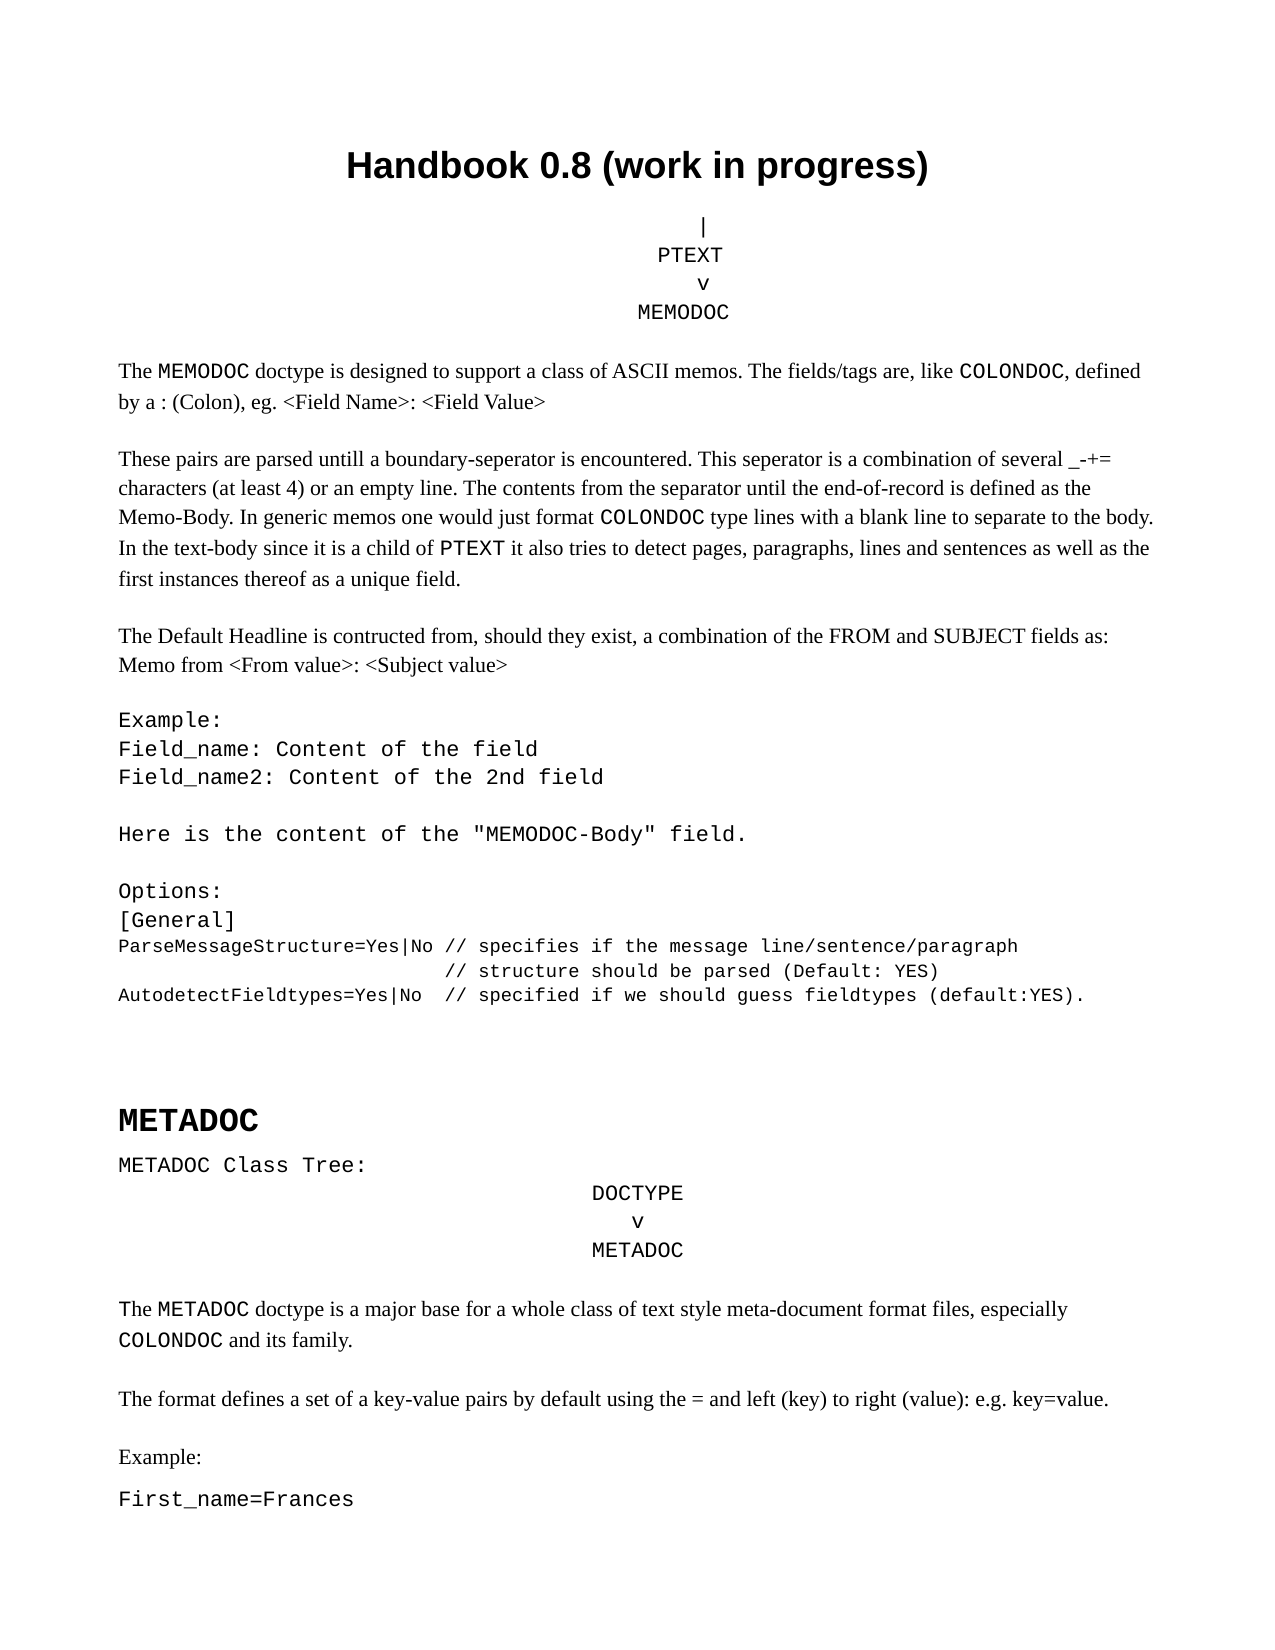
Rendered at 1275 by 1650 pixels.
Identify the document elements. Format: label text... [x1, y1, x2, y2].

text The format defines a set of a key-value pairs by default using the = and left (key) to right (value): e.g. key=value. [118, 1386, 1157, 1412]
text Here is the content of the "MEMODOC-Body" field. [118, 823, 1157, 848]
text Options: [118, 880, 1157, 905]
text Field_name2: Content of the 2nd field [118, 766, 1157, 791]
text First_name=Frances [118, 1488, 1157, 1513]
text Field_name: Content of the field [118, 738, 1157, 763]
text [General] [118, 909, 1157, 934]
text v [118, 1211, 1157, 1236]
text AutodetectFieldtypes=Yes|No // specified if we should guess fieldtypes (default:YES). [118, 986, 1157, 1007]
text METADOC [118, 1239, 1157, 1264]
text METADOC Class Tree: [118, 1154, 1157, 1179]
text PTEXT [118, 244, 1157, 269]
text v [118, 273, 1157, 297]
text Example: [118, 1444, 1157, 1469]
text | [118, 216, 1157, 241]
text Example: [118, 709, 1157, 734]
text The Default Headline is contructed from, should they exist, a combination of the FROM and SUBJECT fields as: [118, 623, 1157, 648]
text // structure should be parsed (Default: YES) [118, 962, 1157, 983]
text DOCTYPE [118, 1182, 1157, 1207]
subtitle METADOC [118, 1103, 1157, 1141]
text The METADOC doctype is a major base for a whole class of text style meta-document format files, especially COLONDOC and its family. [118, 1296, 1157, 1354]
text The MEMODOC doctype is designed to support a class of ASCII memos. The fields/tags are, like COLONDOC, defined by a : (Colon), eg. <Field Name>: <Field Value> [118, 358, 1157, 414]
text ParseMessageStructure=Yes|No // specifies if the message line/sentence/paragraph [118, 937, 1157, 958]
text MEMODOC [118, 301, 1157, 326]
text These pairs are parsed untill a boundary-seperator is encountered. This seperator is a combination of several _-+= characters (at least 4) or an empty line. The contents from the separator until the end-of-record is defined as the Memo-Body. In generic memos one would just format COLONDOC type lines with a blank line to separate to the body. In the text-body since it is a child of PTEXT it also tries to detect pages, paragraphs, lines and sentences as well as the first instances thereof as a unique field. [118, 446, 1157, 591]
text Memo from <From value>: <Subject value> [118, 652, 1157, 677]
